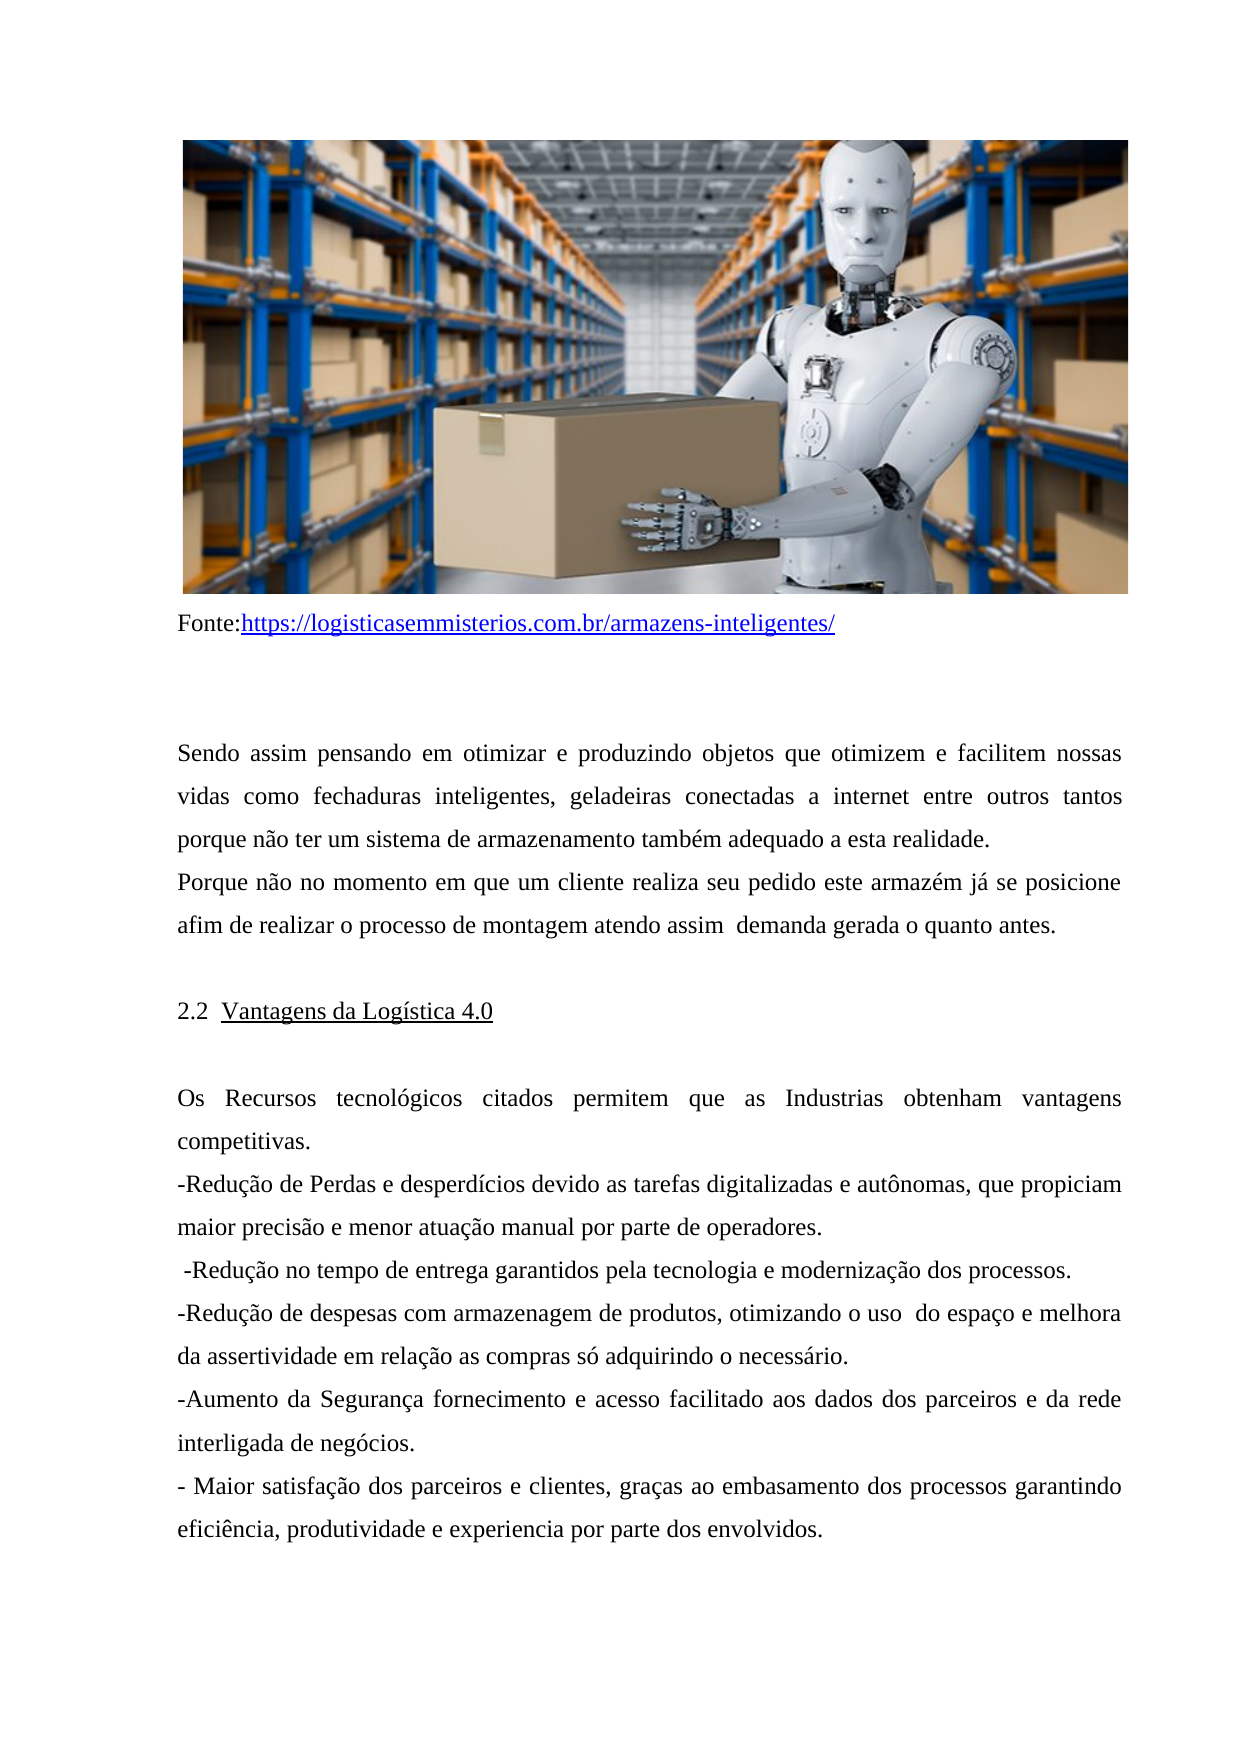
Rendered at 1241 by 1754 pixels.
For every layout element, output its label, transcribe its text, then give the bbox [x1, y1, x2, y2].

text Sendo assim pensando em otimizar e produzindo objetos que otimizem e facilitem nossas vidas como fechaduras inteligentes, geladeiras conectadas a internet entre outros tantos porque não ter um sistema de armazenamento também adequado a esta realidade. [177, 738, 1123, 853]
text - Maior satisfação dos parceiros e clientes, graças ao embasamento dos processos garantindo eficiência, produtividade e experiencia por parte dos envolvidos. [177, 1471, 1123, 1543]
text Os Recursos tecnológicos citados permitem que as Industrias obtenham vantagens competitivas. [177, 1083, 1123, 1154]
text -Aumento da Segurança fornecimento e acesso facilitado aos dados dos parceiros e da rede interligada de negócios. [177, 1384, 1123, 1456]
text Porque não no momento em que um cliente realiza seu pedido este armazém já se posicione afim de realizar o processo de montagem atendo assim demanda gerada o quanto antes. [177, 867, 1123, 939]
text 2.2 Vantagens da Logística 4.0 [177, 996, 1123, 1025]
text Fonte:https://logisticasemmisterios.com.br/armazens-inteligentes/ [177, 594, 1123, 637]
text -Redução no tempo de entrega garantidos pela tecnologia e modernização dos processos. [177, 1255, 1123, 1284]
text -Redução de Perdas e desperdícios devido as tarefas digitalizadas e autônomas, que propiciam maior precisão e menor atuação manual por parte de operadores. [177, 1169, 1123, 1241]
picture [182, 140, 1129, 594]
text -Redução de despesas com armazenagem de produtos, otimizando o uso do espaço e melhora da assertividade em relação as compras só adquirindo o necessário. [177, 1298, 1123, 1370]
